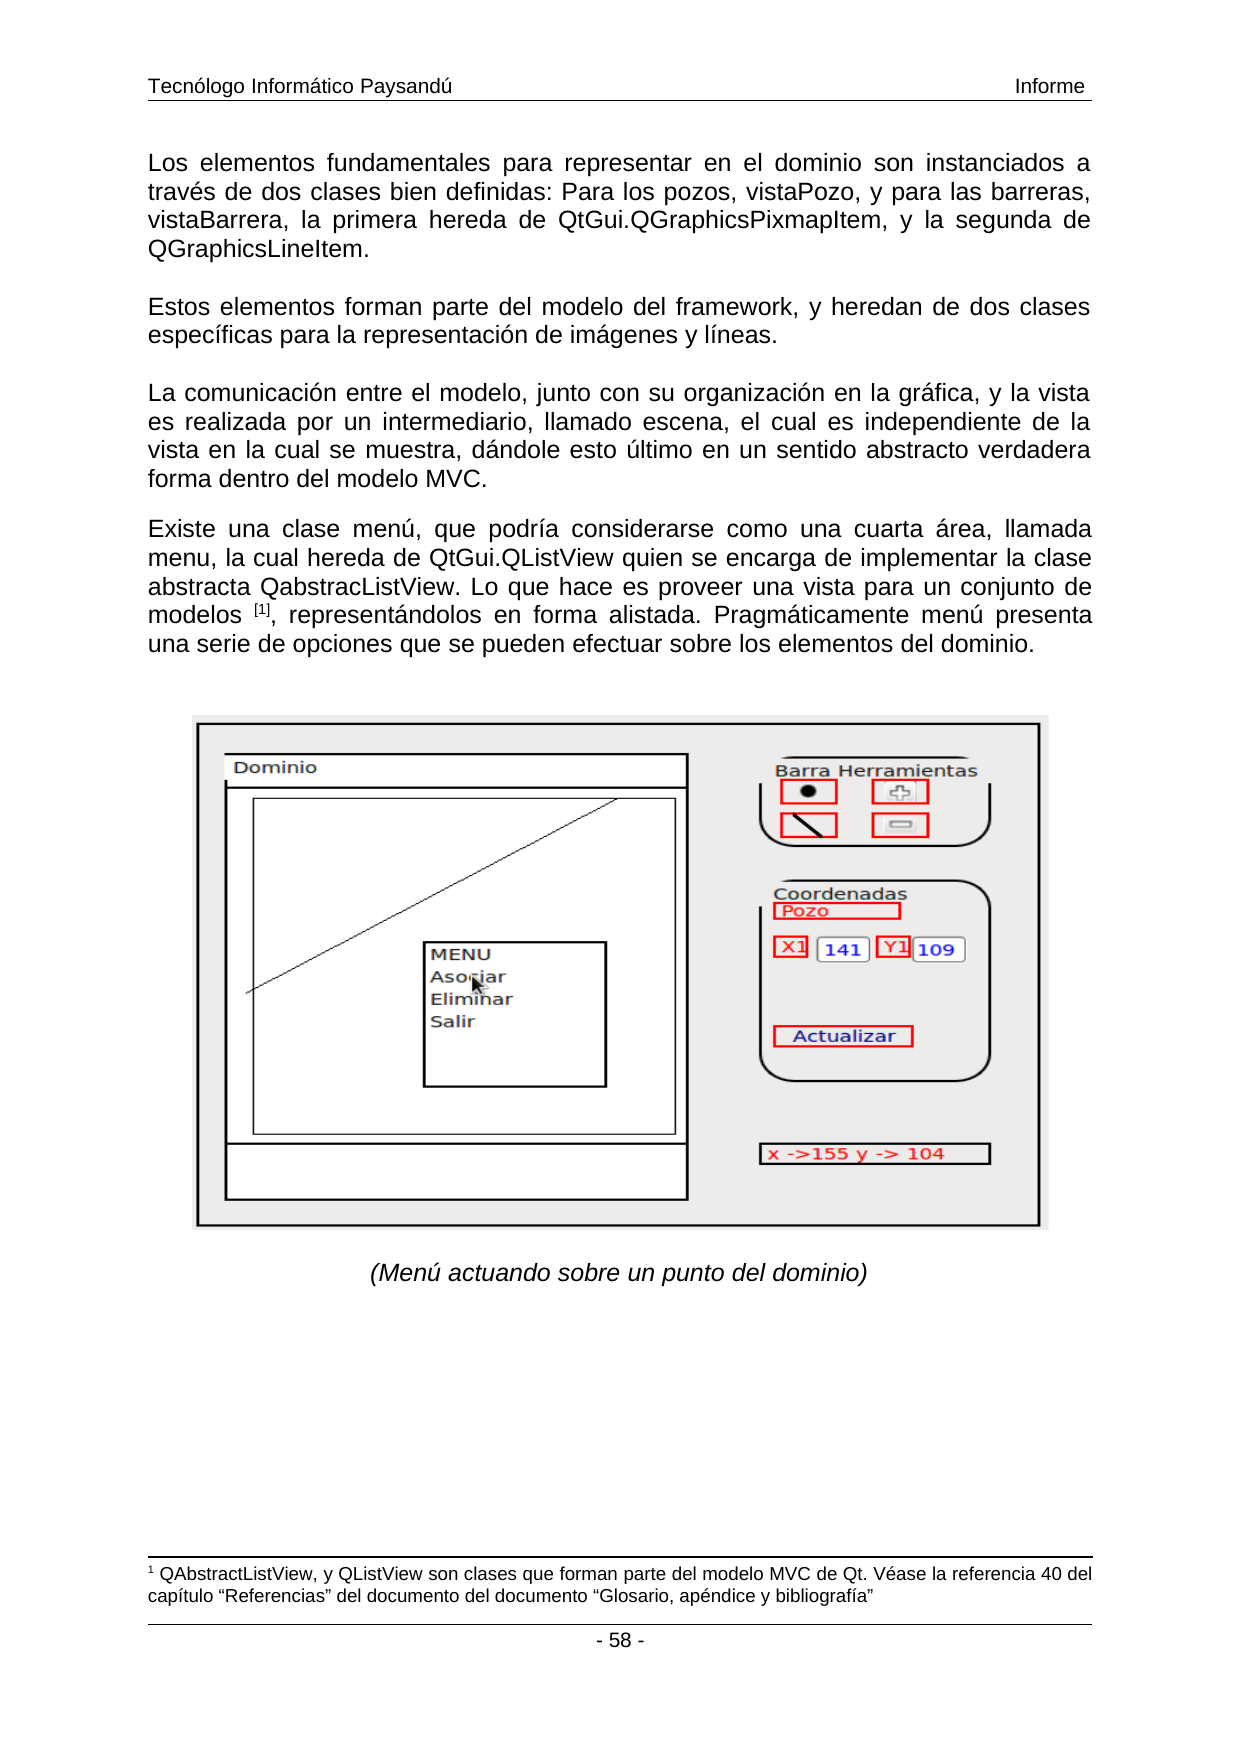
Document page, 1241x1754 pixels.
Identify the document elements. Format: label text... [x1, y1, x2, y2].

text (Menú actuando sobre un punto del dominio) [148, 1258, 1092, 1287]
picture [191, 715, 1049, 1230]
text Los elementos fundamentales para representar en el dominio son instanciados a través de dos clases bien definidas: Para los pozos, vistaPozo, y para las barreras, vistaBarrera, la primera hereda de QtGui.QGraphicsPixmapItem, y la segunda de QGraphicsLineItem. [148, 148, 1092, 263]
text Estos elementos forman parte del modelo del framework, y heredan de dos clases específicas para la representación de imágenes y líneas. [148, 291, 1092, 349]
text La comunicación entre el modelo, junto con su organización en la gráfica, y la vista es realizada por un intermediario, llamado escena, el cual es independiente de la vista en la cual se muestra, dándole esto último en un sentido abstracto verdadera forma dentro del modelo MVC. [148, 378, 1092, 493]
text Existe una clase menú, que podría considerarse como una cuarta área, llamada menu, la cual hereda de QtGui.QListView quien se encarga de implementar la clase abstracta QabstracListView. Lo que hace es proveer una vista para un conjunto de modelos [], representándolos en forma alistada. Pragmáticamente menú presenta una serie de opciones que se pueden efectuar sobre los elementos del dominio. [148, 514, 1092, 658]
text QAbstractListView, y QListView son clases que forman parte del modelo MVC de Qt. Véase la referencia 40 del capítulo “Referencias” del documento del documento “Glosario, apéndice y bibliografía” [148, 1563, 1092, 1606]
